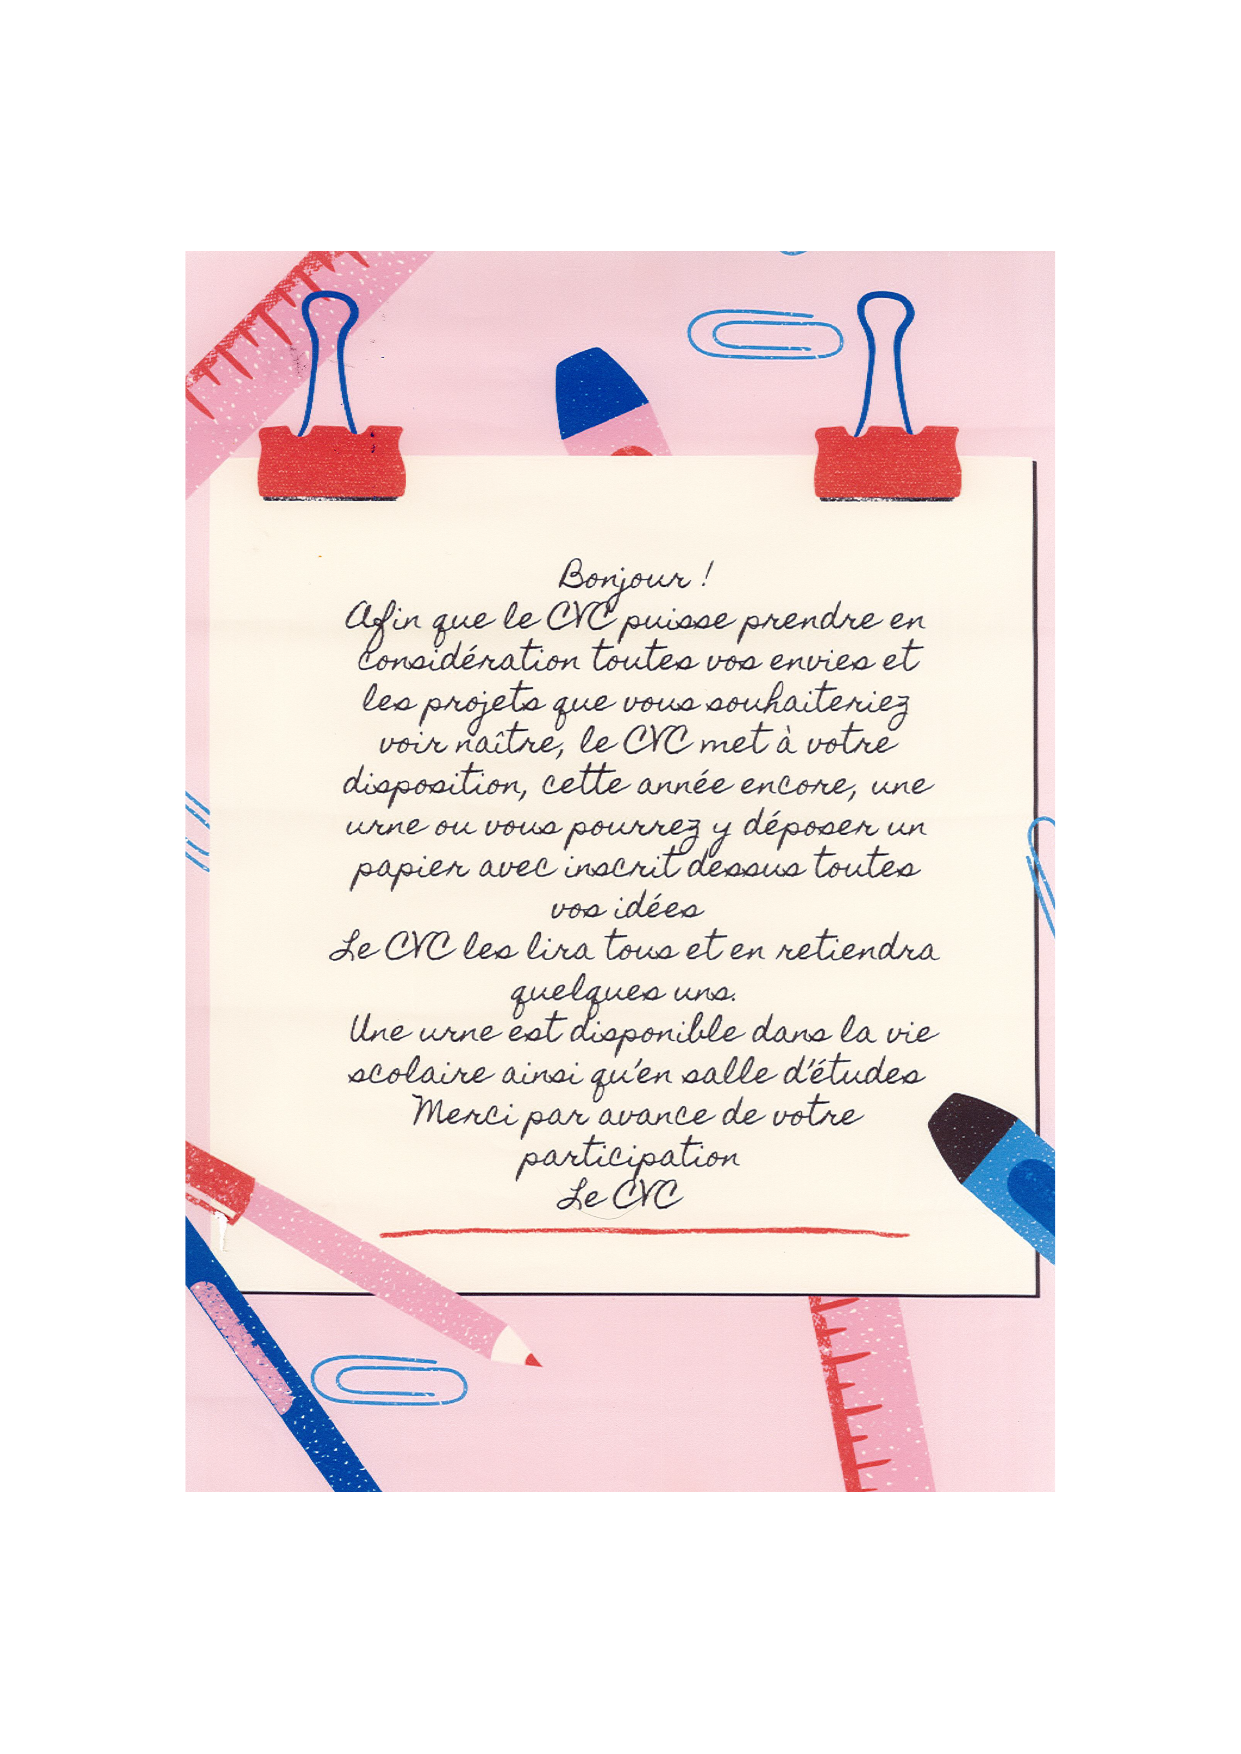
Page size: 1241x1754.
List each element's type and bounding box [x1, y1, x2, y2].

picture [186, 252, 1055, 1492]
